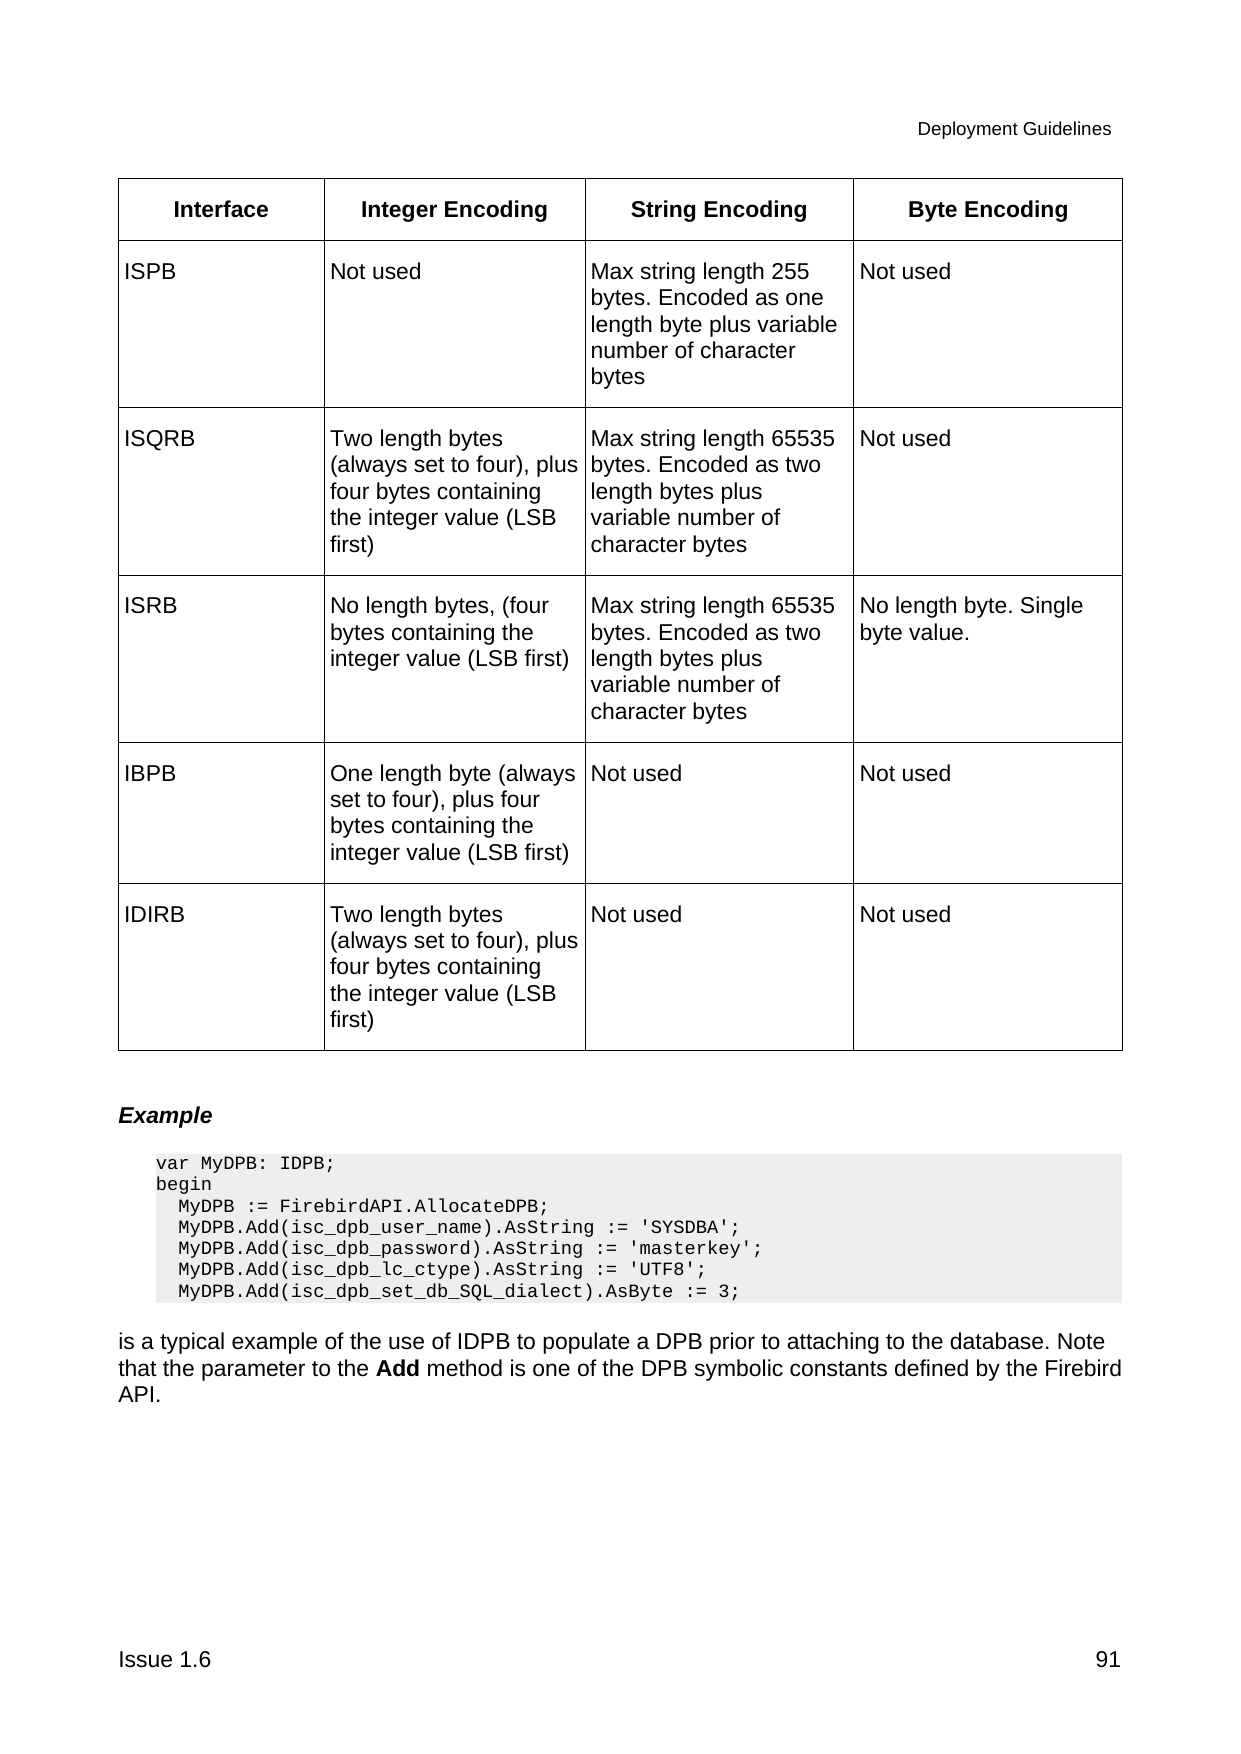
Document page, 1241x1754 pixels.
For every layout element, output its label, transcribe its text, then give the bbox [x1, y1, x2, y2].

text begin [156, 1175, 1122, 1196]
text Example [118, 1102, 1122, 1128]
table_cell ISRB [119, 576, 324, 742]
table_cell Not used [854, 884, 1122, 1050]
table_header Byte Encoding [854, 179, 1122, 240]
text MyDPB.Add(isc_dpb_lc_ctype).AsString := 'UTF8'; [156, 1260, 1122, 1281]
table_cell IDIRB [119, 884, 324, 1050]
table_cell Not used [325, 241, 585, 407]
table_cell Not used [586, 743, 853, 883]
table_cell Not used [854, 743, 1122, 883]
table_cell Max string length 65535 bytes. Encoded as two length bytes plus variable number of character bytes [586, 576, 853, 742]
table_header String Encoding [586, 179, 853, 240]
table_cell ISPB [119, 241, 324, 407]
table_header Integer Encoding [325, 179, 585, 240]
table_cell Not used [586, 884, 853, 1050]
table_cell No length byte. Single byte value. [854, 576, 1122, 742]
table_cell Not used [854, 241, 1122, 407]
table_cell Two length bytes (always set to four), plus four bytes containing the integer value (LSB first) [325, 884, 585, 1050]
text is a typical example of the use of IDPB to populate a DPB prior to attaching to the database. Note that the parameter to the Add method is one of the DPB symbolic constants defined by the Firebird API. [118, 1328, 1122, 1407]
table_header Interface [119, 179, 324, 240]
table_cell No length bytes, (four bytes containing the integer value (LSB first) [325, 576, 585, 742]
table_cell IBPB [119, 743, 324, 883]
text MyDPB.Add(isc_dpb_set_db_SQL_dialect).AsByte := 3; [156, 1281, 1122, 1303]
table_cell Not used [854, 408, 1122, 574]
table_cell ISQRB [119, 408, 324, 574]
text MyDPB.Add(isc_dpb_password).AsString := 'masterkey'; [156, 1239, 1122, 1260]
text var MyDPB: IDPB; [156, 1154, 1122, 1175]
text MyDPB.Add(isc_dpb_user_name).AsString := 'SYSDBA'; [156, 1218, 1122, 1239]
table_cell Max string length 65535 bytes. Encoded as two length bytes plus variable number of character bytes [586, 408, 853, 574]
table_cell One length byte (always set to four), plus four bytes containing the integer value (LSB first) [325, 743, 585, 883]
table_cell Two length bytes (always set to four), plus four bytes containing the integer value (LSB first) [325, 408, 585, 574]
text MyDPB := FirebirdAPI.AllocateDPB; [156, 1196, 1122, 1218]
table_cell Max string length 255 bytes. Encoded as one length byte plus variable number of character bytes [586, 241, 853, 407]
